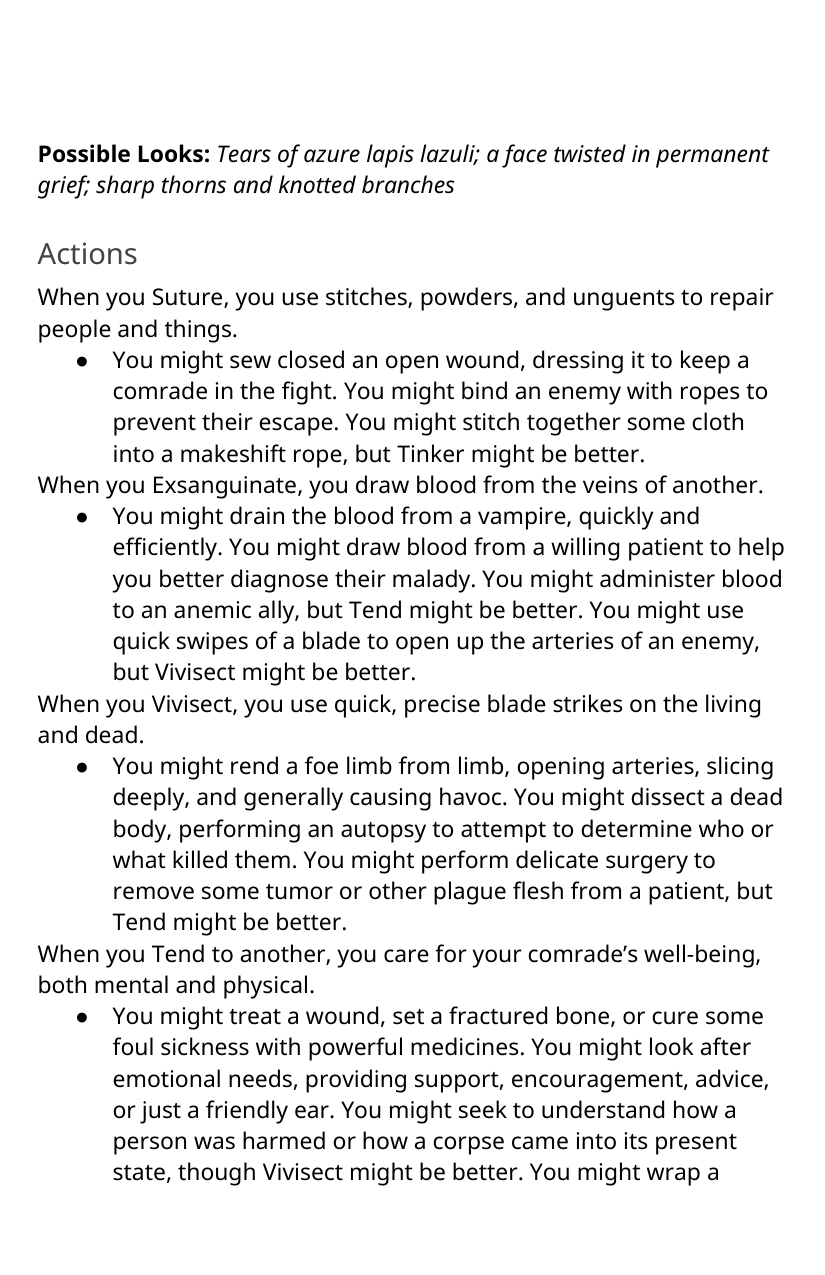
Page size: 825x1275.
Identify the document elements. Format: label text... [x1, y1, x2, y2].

text Possible Looks: Tears of azure lapis lazuli; a face twisted in permanent grief; sharp thorns and knotted branches [37, 137, 787, 200]
text When you Exsanguinate, you draw blood from the veins of another. [37, 469, 787, 500]
text When you Suture, you use stitches, powders, and unguents to repair people and things. [37, 281, 787, 344]
subtitle Actions [37, 233, 787, 273]
list You might treat a wound, set a fractured bone, or cure some foul sickness with powerful medicines. You might look after emotional needs, providing support, encouragement, advice, or just a friendly ear. You might seek to understand how a person was harmed or how a corpse came into its present state, though Vivisect might be better. You might wrap a [75, 1000, 787, 1188]
text When you Vivisect, you use quick, precise blade strikes on the living and dead. [37, 688, 787, 750]
list You might rend a foe limb from limb, opening arteries, slicing deeply, and generally causing havoc. You might dissect a dead body, performing an autopsy to attempt to determine who or what killed them. You might perform delicate surgery to remove some tumor or other plague flesh from a patient, but Tend might be better. [75, 750, 787, 938]
text When you Tend to another, you care for your comrade’s well-being, both mental and physical. [37, 938, 787, 1000]
list You might drain the blood from a vampire, quickly and efficiently. You might draw blood from a willing patient to help you better diagnose their malady. You might administer blood to an anemic ally, but Tend might be better. You might use quick swipes of a blade to open up the arteries of an enemy, but Vivisect might be better. [75, 500, 787, 688]
list You might sew closed an open wound, dressing it to keep a comrade in the fight. You might bind an enemy with ropes to prevent their escape. You might stitch together some cloth into a makeshift rope, but Tinker might be better. [75, 344, 787, 469]
